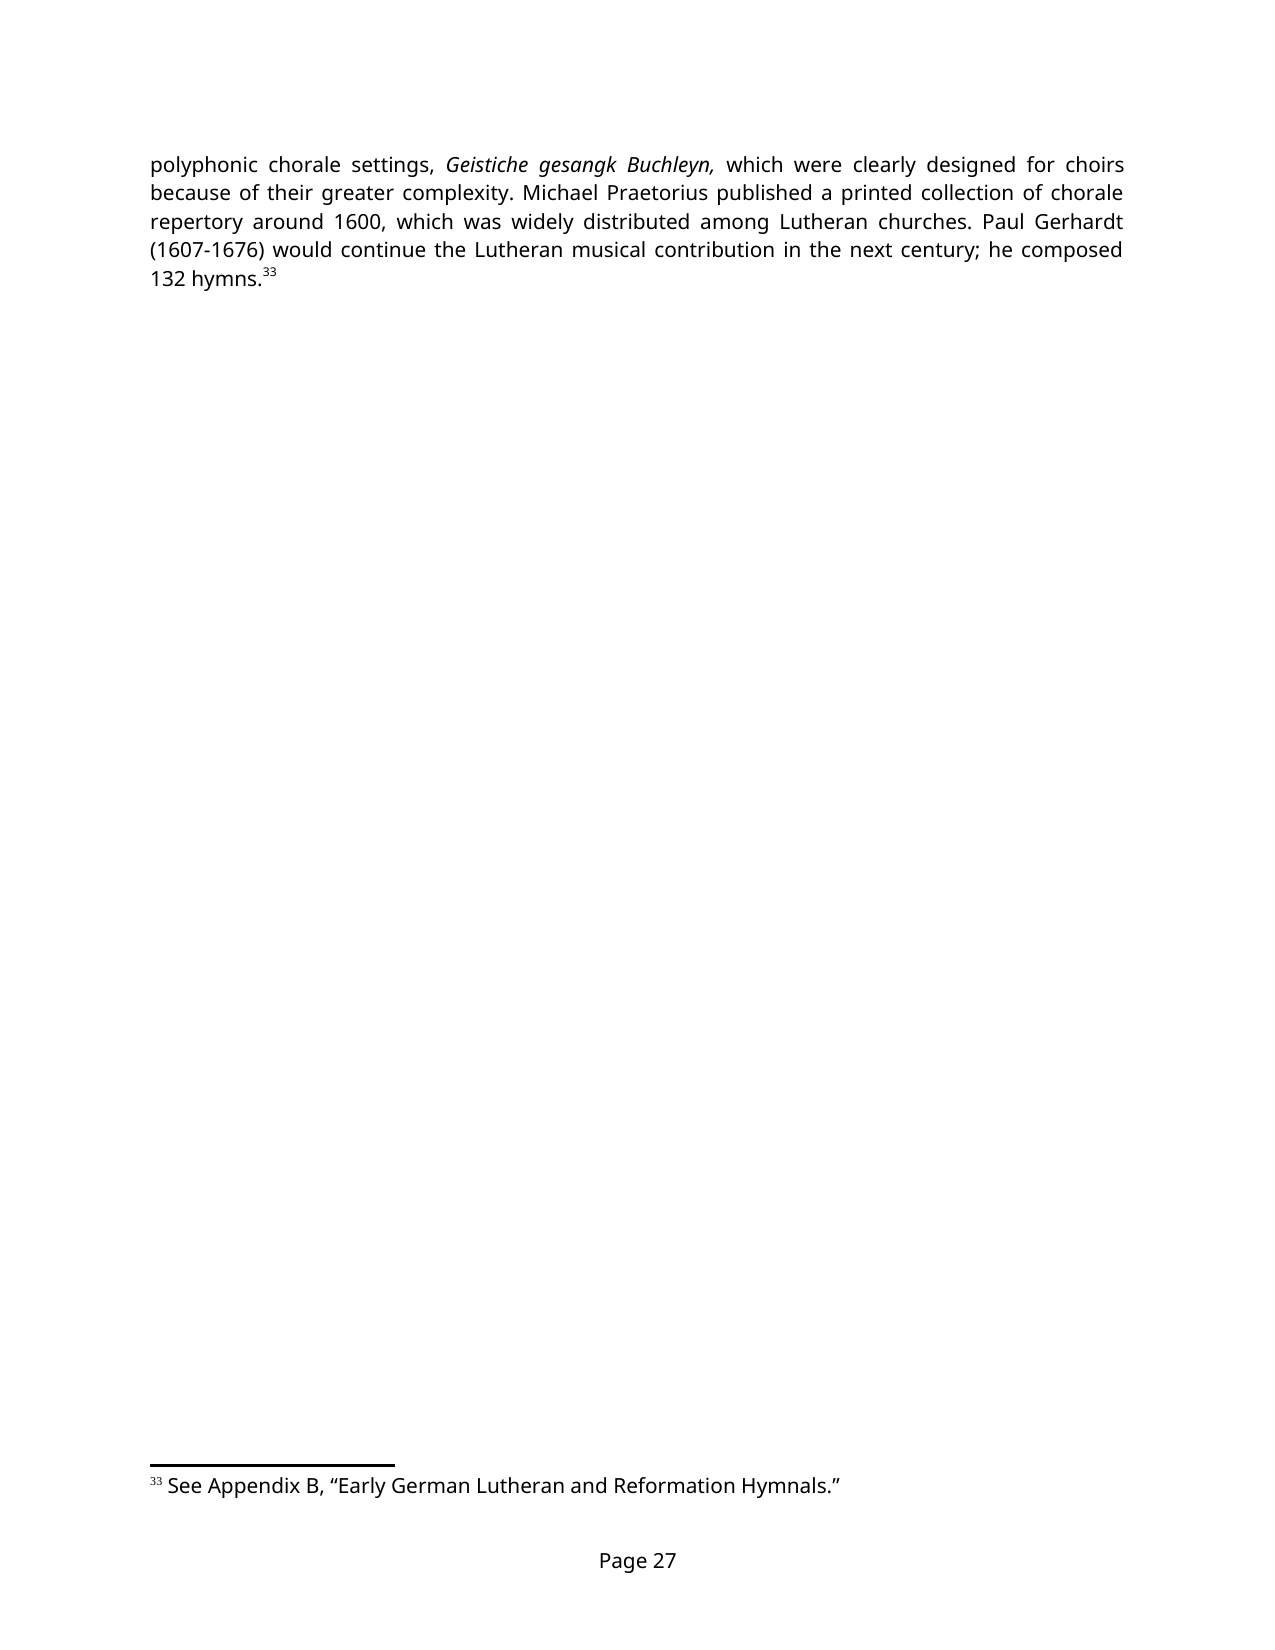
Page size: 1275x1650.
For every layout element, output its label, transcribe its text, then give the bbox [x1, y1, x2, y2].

text See Appendix B, “Early German Lutheran and Reformation Hymnals.” [150, 1472, 1125, 1500]
text polyphonic chorale settings, Geistiche gesangk Buchleyn, which were clearly designed for choirs because of their greater complexity. Michael Praetorius published a printed collection of chorale repertory around 1600, which was widely distributed among Lutheran churches. Paul Gerhardt (1607-1676) would continue the Lutheran musical contribution in the next century; he composed 132 hymns. [150, 150, 1125, 292]
